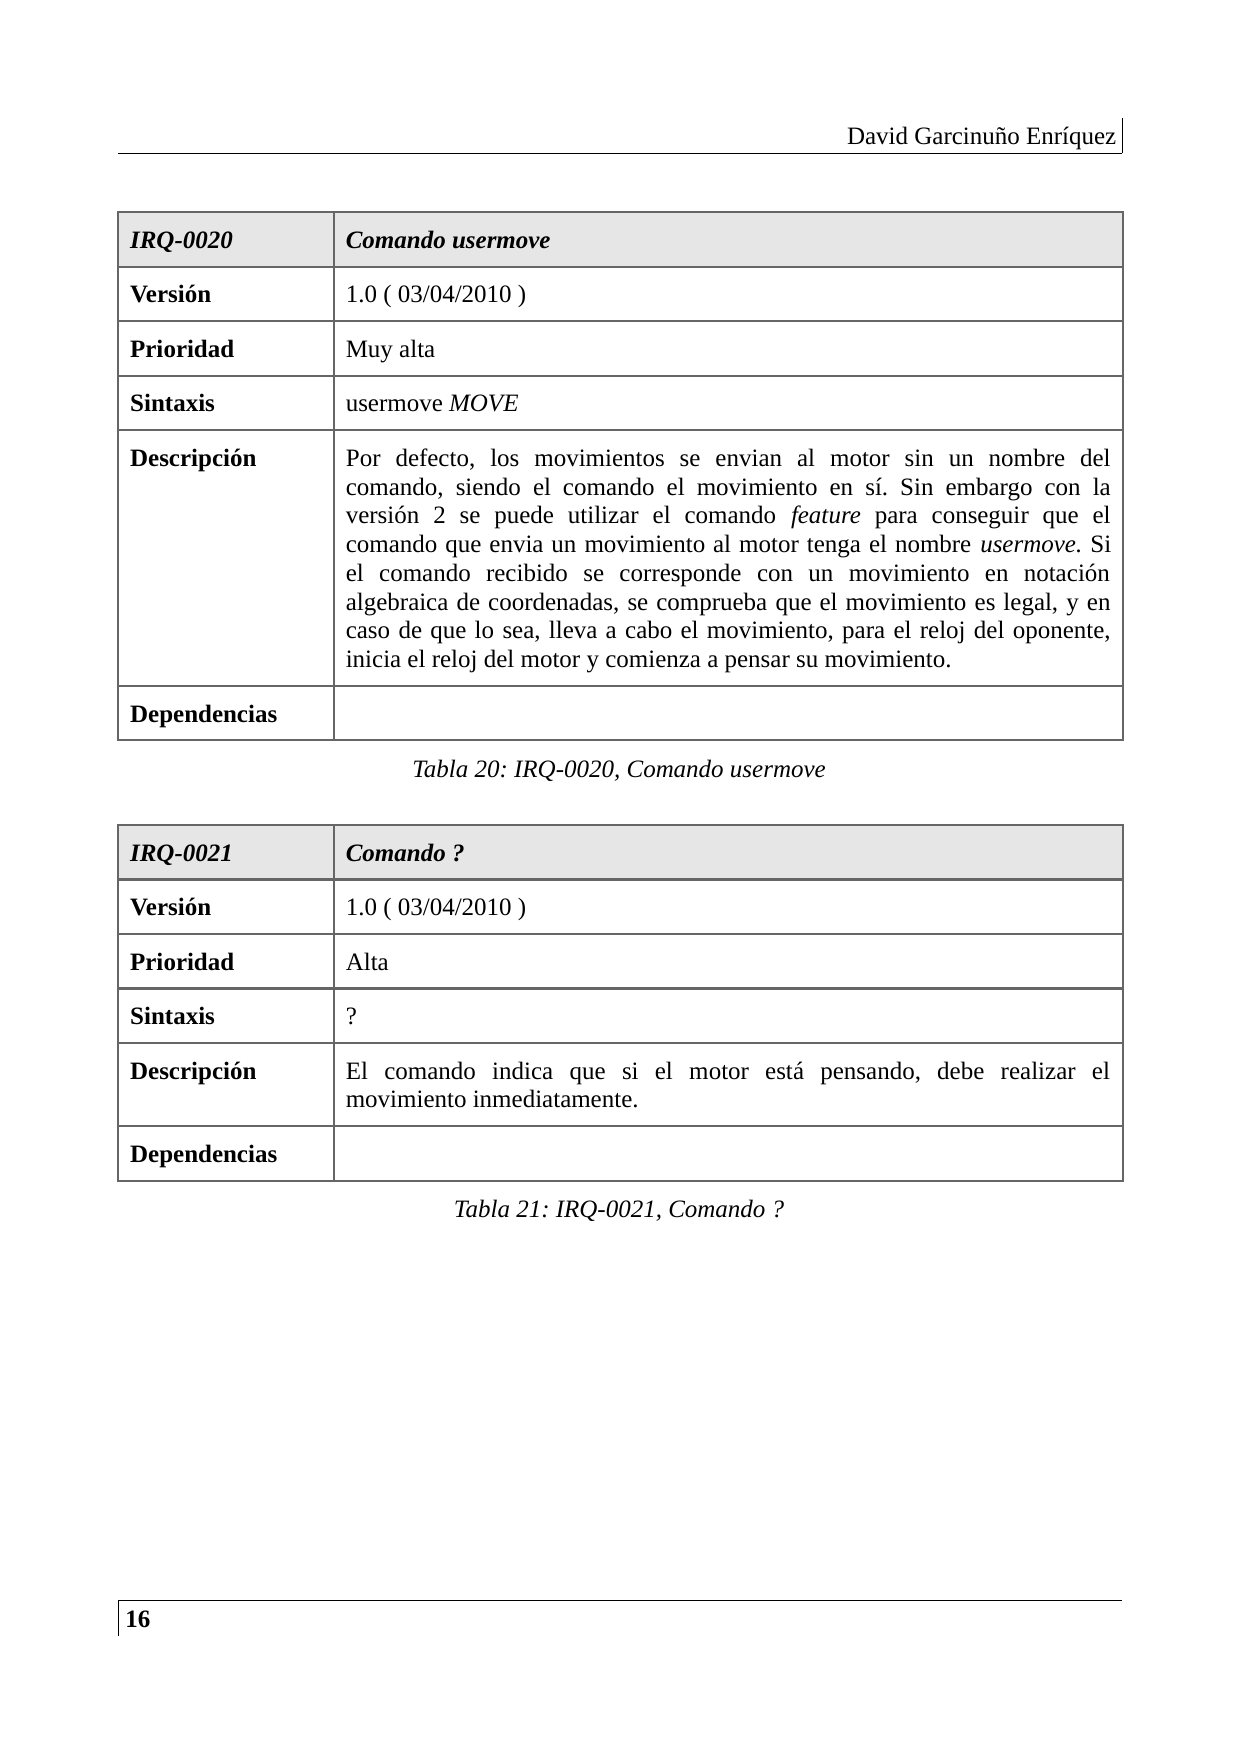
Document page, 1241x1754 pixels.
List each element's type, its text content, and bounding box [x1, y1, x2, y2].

table_cell Alta [335, 935, 1122, 987]
table_cell Por defecto, los movimientos se envian al motor sin un nombre del comando, siendo el comando el movimiento en sí. Sin embargo con la versión 2 se puede utilizar el comando feature para conseguir que el comando que envia un movimiento al motor tenga el nombre usermove. Si el comando recibido se corresponde con un movimiento en notación algebraica de coordenadas, se comprueba que el movimiento es legal, y en caso de que lo sea, lleva a cabo el movimiento, para el reloj del oponente, inicia el reloj del motor y comienza a pensar su movimiento. [335, 431, 1122, 685]
table_cell Descripción [119, 431, 333, 685]
table_cell ? [335, 990, 1122, 1042]
table_cell Versión [119, 881, 333, 933]
table_cell El comando indica que si el motor está pensando, debe realizar el movimiento inmediatamente. [335, 1044, 1122, 1125]
table_cell Muy alta [335, 322, 1122, 374]
table_cell Dependencias [119, 687, 333, 739]
table_header Comando ? [335, 826, 1122, 878]
table_cell 1.0 ( 03/04/2010 ) [335, 881, 1122, 933]
table_cell Versión [119, 268, 333, 320]
table_cell Sintaxis [119, 377, 333, 429]
table_header IRQ-0020 [119, 213, 333, 266]
table_cell Prioridad [119, 935, 333, 987]
table_cell Dependencias [119, 1127, 333, 1179]
table_cell 1.0 ( 03/04/2010 ) [335, 268, 1122, 320]
table_cell [335, 1127, 1122, 1179]
table_cell Descripción [119, 1044, 333, 1125]
text Tabla 20: IRQ-0020, Comando usermove [118, 754, 1122, 783]
table_header Comando usermove [335, 213, 1122, 266]
text Tabla 21: IRQ-0021, Comando ? [118, 1194, 1122, 1223]
table_cell Sintaxis [119, 990, 333, 1042]
table_header IRQ-0021 [119, 826, 333, 878]
table_cell [335, 687, 1122, 739]
table_cell usermove MOVE [335, 377, 1122, 429]
table_cell Prioridad [119, 322, 333, 374]
